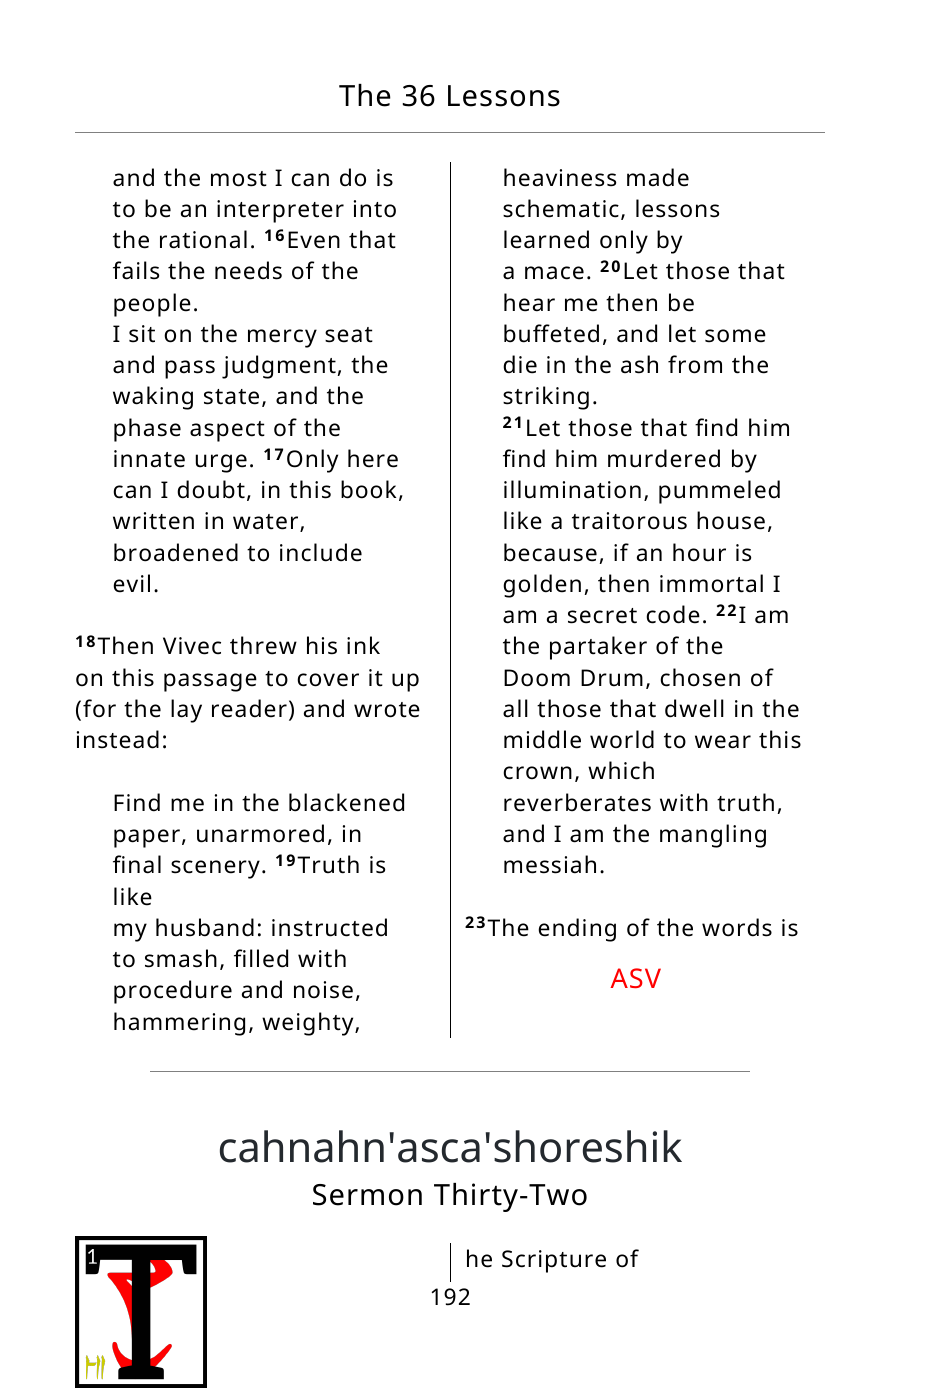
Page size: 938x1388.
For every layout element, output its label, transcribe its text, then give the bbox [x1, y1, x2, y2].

text The 36 Lessons [75, 75, 825, 115]
text Sermon Thirty-Two [75, 1174, 825, 1214]
text he Scripture of [465, 1243, 769, 1274]
text and the most I can do is to be an interpreter into the rational. 16Even that fails the needs of the people. I sit on the mercy seat and pass judgment, the waking state, and the phase aspect of the innate urge. 17Only here can I doubt, in this book, written in water, broadened to include evil. [112, 162, 416, 599]
text 23The ending of the words is [465, 912, 825, 943]
text Find me in the blackened paper, unarmored, in final scenery. 19Truth is like my husband: instructed to smash, filled with procedure and noise, hammering, weighty, [112, 787, 416, 1037]
picture [75, 1236, 207, 1388]
text 18Then Vivec threw his ink on this passage to cover it up (for the lay reader) and wrote instead: [75, 630, 435, 755]
text ASV [465, 960, 806, 997]
subtitle cahnahn'asca'shoreshik [75, 1118, 825, 1174]
text heaviness made schematic, lessons learned only by a mace. 20Let those that hear me then be buffeted, and let some die in the ash from the striking. 21Let those that find him find him murdered by illumination, pummeled like a traitorous house, because, if an hour is golden, then immortal I am a secret code. 22I am the partaker of the Doom Drum, chosen of all those that dwell in the middle world to wear this crown, which reverberates with truth, and I am the mangling messiah. [502, 162, 806, 880]
